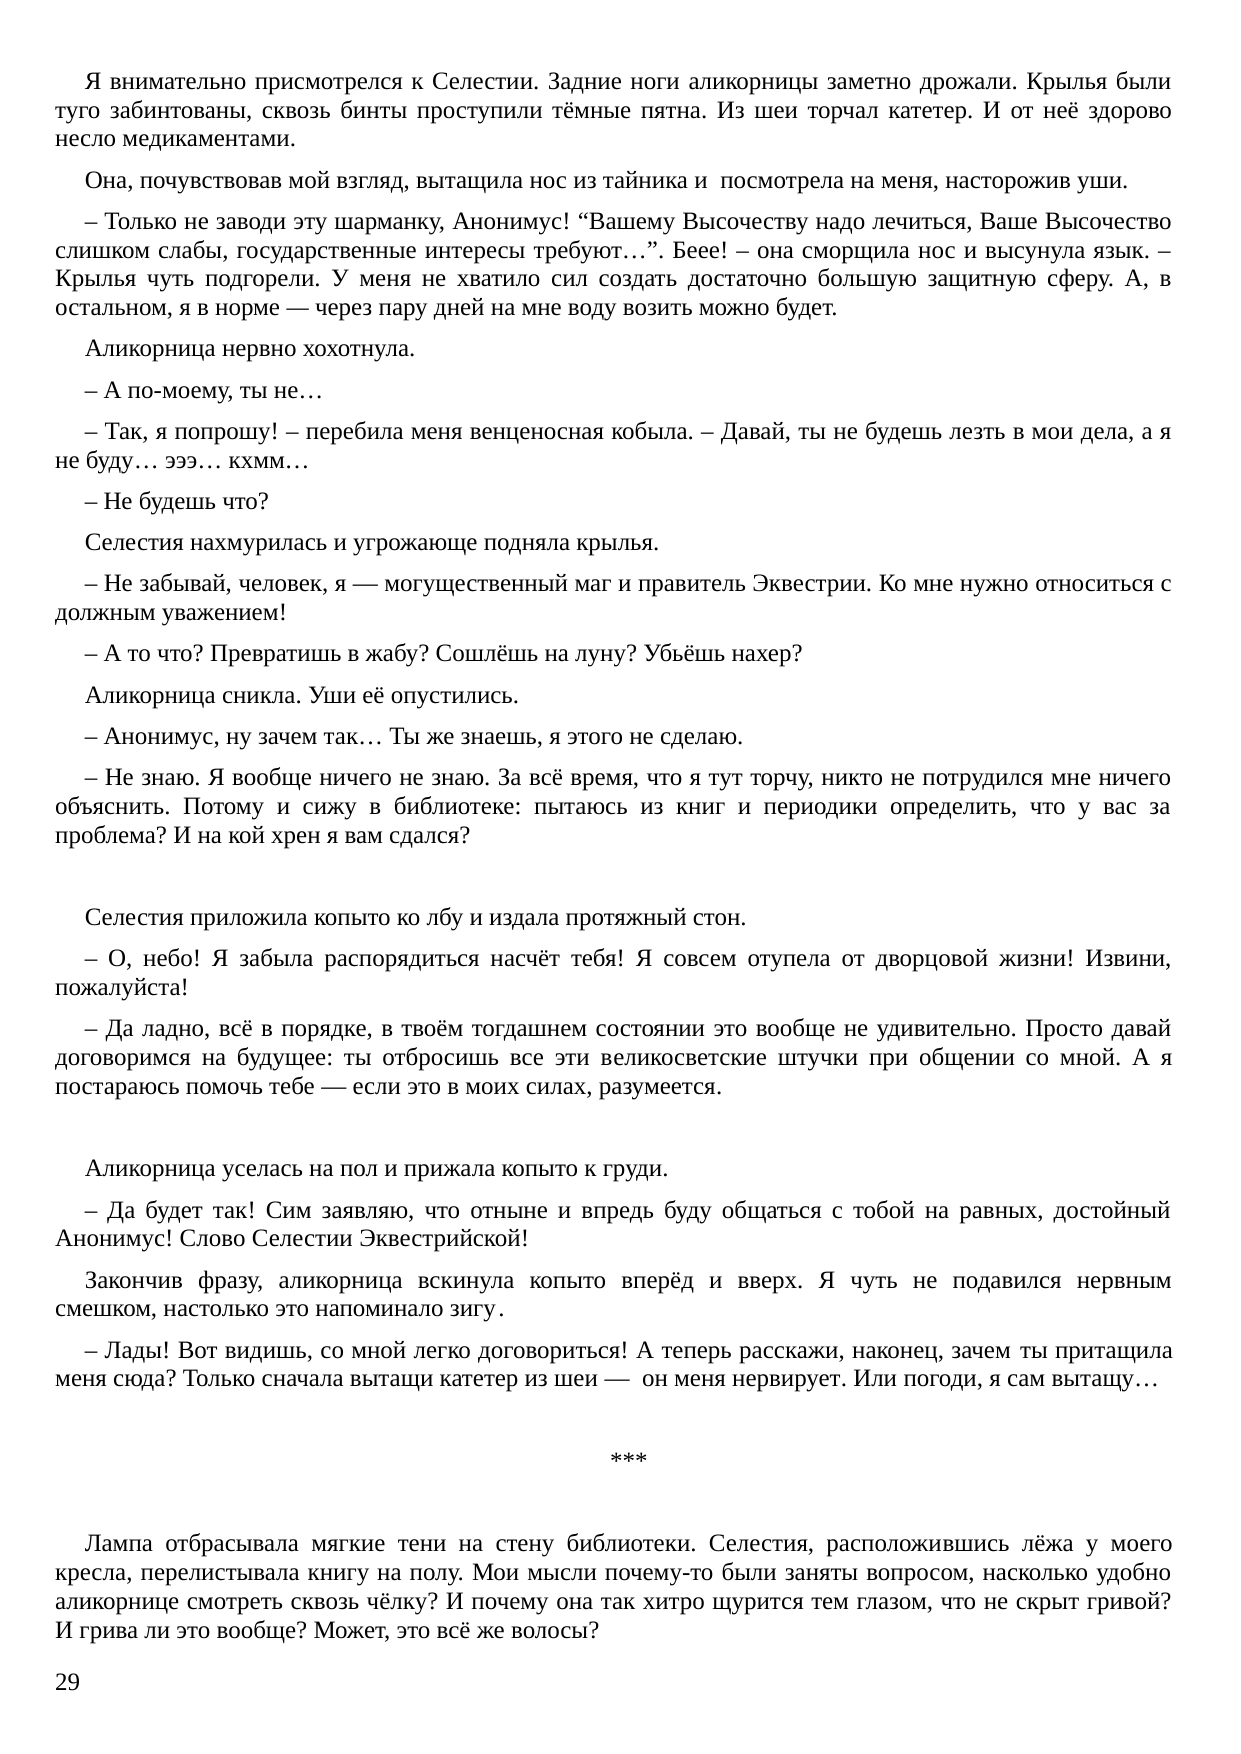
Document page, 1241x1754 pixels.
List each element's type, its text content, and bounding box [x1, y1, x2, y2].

text – Не забывай, человек, я — могущественный маг и правитель Эквестрии. Ко мне нужно относиться с должным уважением! [55, 568, 1173, 626]
text – Только не заводи эту шарманку, Анонимус! “Вашему Высочеству надо лечиться, Ваше Высочество слишком слабы, государственные интересы требуют…”. Беее! – она сморщила нос и высунула язык. – Крылья чуть подгорели. У меня не хватило сил создать достаточно большую защитную сферу. А, в остальном, я в норме — через пару дней на мне воду возить можно будет. [55, 206, 1173, 321]
text – О, небо! Я забыла распорядиться насчёт тебя! Я совсем отупела от дворцовой жизни! Извини, пожалуйста! [55, 943, 1173, 1001]
text Лампа отбрасывала мягкие тени на стену библиотеки. Селестия, расположившись лёжа у моего кресла, перелистывала книгу на полу. Мои мысли почему-то были заняты вопросом, насколько удобно аликорнице смотреть сквозь чёлку? И почему она так хитро щурится тем глазом, что не скрыт гривой? И грива ли это вообще? Может, это всё же волосы? [55, 1528, 1173, 1643]
text – А то что? Превратишь в жабу? Сошлёшь на луну? Убьёшь нахер? [55, 638, 1173, 667]
text Аликорница уселась на пол и прижала копыто к груди. [55, 1153, 1173, 1182]
text – Да будет так! Сим заявляю, что отныне и впредь буду общаться с тобой на равных, достойный Анонимус! Слово Селестии Эквестрийской! [55, 1195, 1173, 1252]
text Аликорница нервно хохотнула. [55, 333, 1173, 362]
text – А по-моему, ты не… [55, 375, 1173, 403]
text – Анонимус, ну зачем так… Ты же знаешь, я этого не сделаю. [55, 721, 1173, 750]
text – Лады! Вот видишь, со мной легко договориться! А теперь расскажи, наконец, зачем ты притащила меня сюда? Только сначала вытащи катетер из шеи — он меня нервирует. Или погоди, я сам вытащу… [55, 1335, 1173, 1392]
text Аликорница сникла. Уши её опустились. [55, 680, 1173, 708]
text Закончив фразу, аликорница вскинула копыто вперёд и вверх. Я чуть не подавился нервным смешком, настолько это напоминало зигу . [55, 1265, 1173, 1322]
text Селестия приложила копыто ко лбу и издала протяжный стон. [55, 902, 1173, 931]
text – Не знаю. Я вообще ничего не знаю. За всё время, что я тут торчу, никто не потрудился мне ничего объяснить. Потому и сижу в библиотеке: пытаюсь из книг и периодики определить, что у вас за проблема? И на кой хрен я вам сдался? [55, 762, 1173, 848]
text – Да ладно, всё в порядке, в твоём тогдашнем состоянии это вообще не удивительно. Просто давай договоримся на будущее: ты отбросишь все эти великосветские штучки при общении со мной. А я постараюсь помочь тебе — если это в моих силах, разумеется. [55, 1013, 1173, 1100]
text Я внимательно присмотрелся к Селестии. Задние ноги аликорницы заметно дрожали. Крылья были туго забинтованы, сквозь бинты проступили тёмные пятна. Из шеи торчал катетер. И от неё здорово несло медикаментами. [55, 66, 1173, 152]
text *** [55, 1446, 1173, 1475]
text – Не будешь что? [55, 486, 1173, 515]
text Селестия нахмурилась и угрожающе подняла крылья. [55, 527, 1173, 556]
text – Так, я попрошу! – перебила меня венценосная кобыла. – Давай, ты не будешь лезть в мои дела, а я не буду… эээ… кхмм… [55, 416, 1173, 473]
text Она, почувствовав мой взгляд, вытащила нос из тайника и посмотрела на меня, насторожив уши. [55, 165, 1173, 193]
